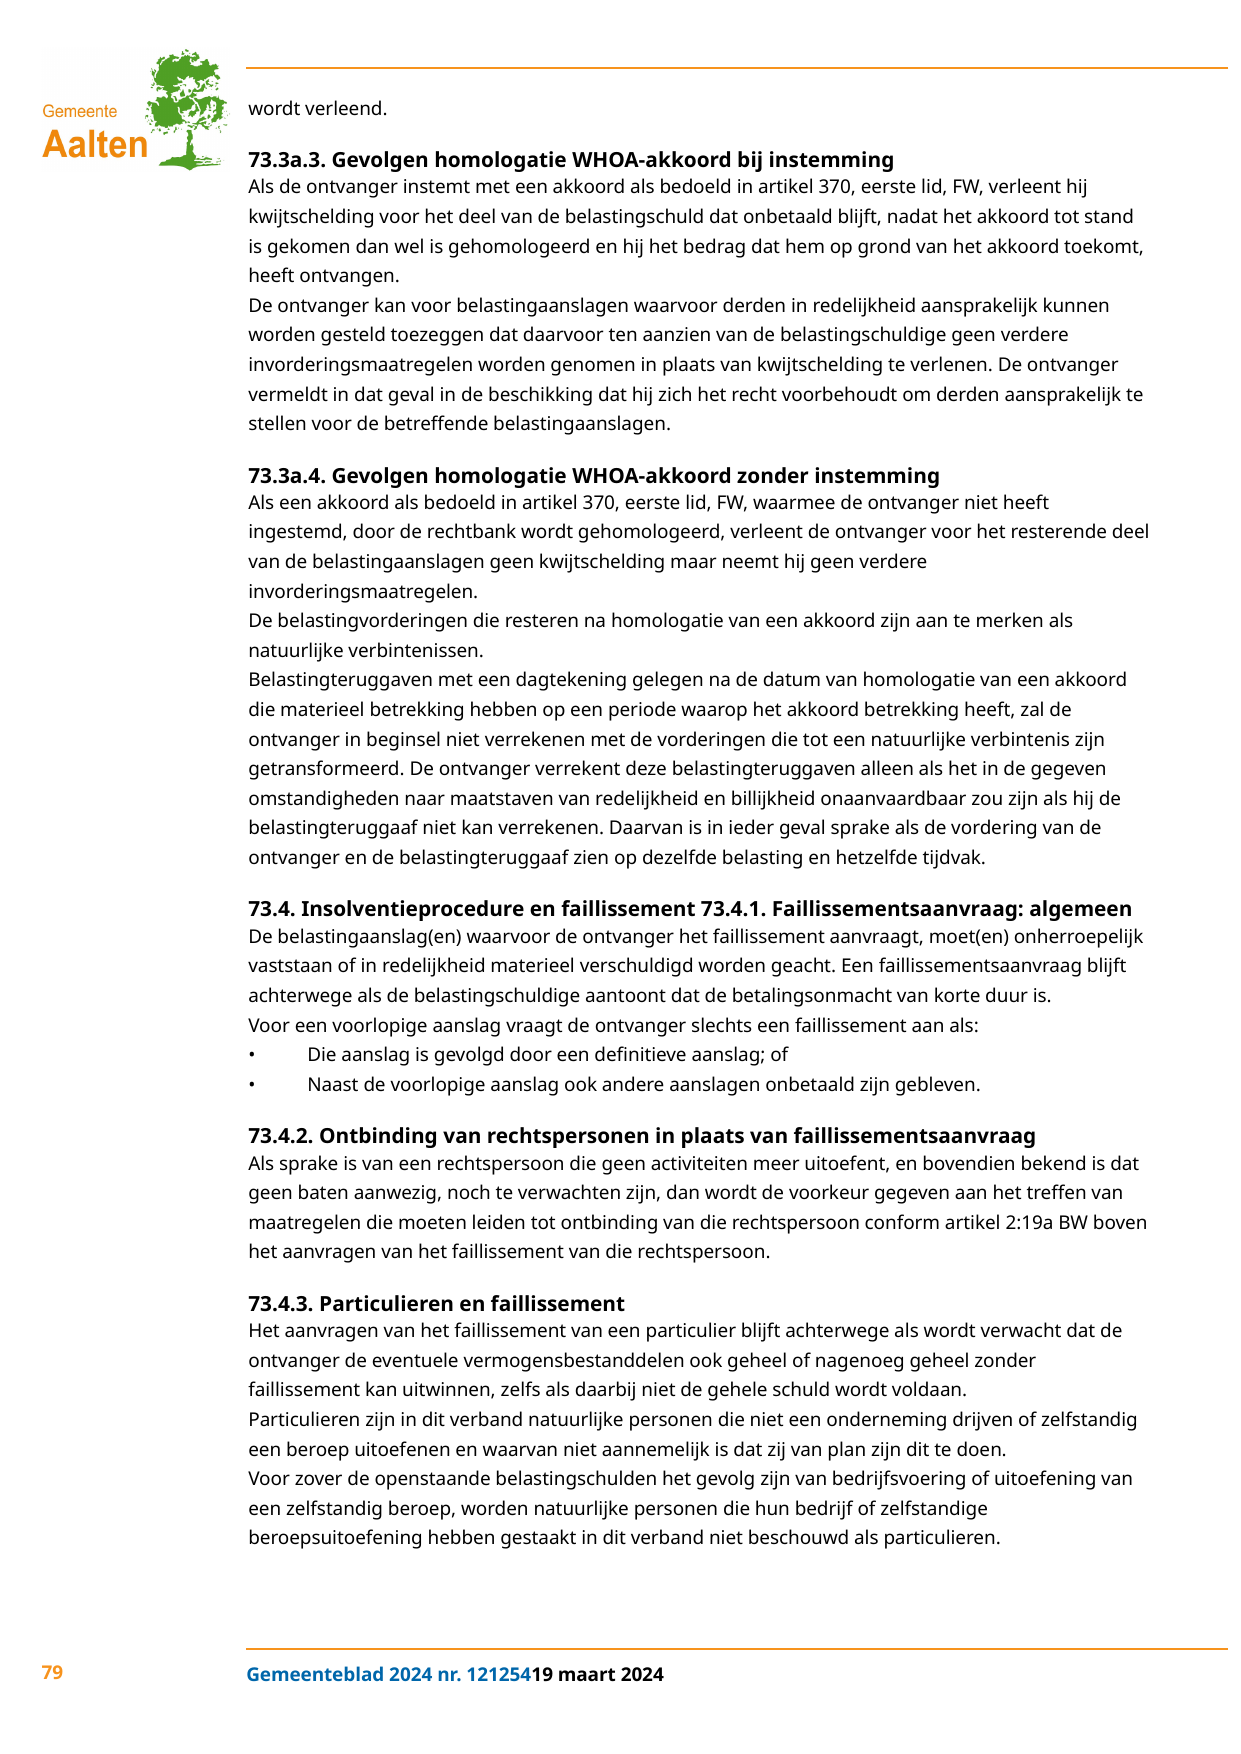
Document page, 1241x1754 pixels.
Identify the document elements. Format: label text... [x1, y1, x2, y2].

text De belastingaanslag(en) waarvoor de ontvanger het faillissement aanvraagt, moet(en) onherroepelijk vaststaan of in redelijkheid materieel verschuldigd worden geacht. Een faillissementsaanvraag blijft achterwege als de belastingschuldige aantoont dat de betalingsonmacht van korte duur is. [248, 923, 1152, 1008]
text Voor zover de openstaande belastingschulden het gevolg zijn van bedrijfsvoering of uitoefening van een zelfstandig beroep, worden natuurlijke personen die hun bedrijf of zelfstandige beroepsuitoefening hebben gestaakt in dit verband niet beschouwd als particulieren. [248, 1465, 1152, 1550]
text 73.4.2. Ontbinding van rechtspersonen in plaats van faillissementsaanvraag [248, 1121, 1152, 1150]
text Belastingteruggaven met een dagtekening gelegen na de datum van homologatie van een akkoord die materieel betrekking hebben op een periode waarop het akkoord betrekking heeft, zal de ontvanger in beginsel niet verrekenen met de vorderingen die tot een natuurlijke verbintenis zijn getransformeerd. De ontvanger verrekent deze belastingteruggaven alleen als het in de gegeven omstandigheden naar maatstaven van redelijkheid en billijkheid onaanvaardbaar zou zijn als hij de belastingteruggaaf niet kan verrekenen. Daarvan is in ieder geval sprake als de vordering van de ontvanger en de belastingteruggaaf zien op dezelfde belasting en hetzelfde tijdvak. [248, 667, 1152, 870]
text wordt verleend. [248, 95, 1152, 121]
list Die aanslag is gevolgd door een definitieve aanslag; of [248, 1041, 1152, 1067]
text 73.4.3. Particulieren en faillissement [248, 1289, 1152, 1317]
text Als een akkoord als bedoeld in artikel 370, eerste lid, FW, waarmee de ontvanger niet heeft ingestemd, door de rechtbank wordt gehomologeerd, verleent de ontvanger voor het resterende deel van de belastingaanslagen geen kwijtschelding maar neemt hij geen verdere invorderingsmaatregelen. [248, 489, 1152, 604]
text Als de ontvanger instemt met een akkoord als bedoeld in artikel 370, eerste lid, FW, verleent hij kwijtschelding voor het deel van de belastingschuld dat onbetaald blijft, nadat het akkoord tot stand is gekomen dan wel is gehomologeerd en hij het bedrag dat hem op grond van het akkoord toekomt, heeft ontvangen. [248, 174, 1152, 288]
text Als sprake is van een rechtspersoon die geen activiteiten meer uitoefent, en bovendien bekend is dat geen baten aanwezig, noch te verwachten zijn, dan wordt de voorkeur gegeven aan het treffen van maatregelen die moeten leiden tot ontbinding van die rechtspersoon conform artikel 2:19a BW boven het aanvragen van het faillissement van die rechtspersoon. [248, 1150, 1152, 1264]
text 73.4. Insolventieprocedure en faillissement 73.4.1. Faillissementsaanvraag: algemeen [248, 894, 1152, 923]
text 73.3a.3. Gevolgen homologatie WHOA-akkoord bij instemming [248, 145, 1152, 174]
text Voor een voorlopige aanslag vraagt de ontvanger slechts een faillissement aan als: [248, 1012, 1152, 1037]
text De ontvanger kan voor belastingaanslagen waarvoor derden in redelijkheid aansprakelijk kunnen worden gesteld toezeggen dat daarvoor ten aanzien van de belastingschuldige geen verdere invorderingsmaatregelen worden genomen in plaats van kwijtschelding te verlenen. De ontvanger vermeldt in dat geval in de beschikking dat hij zich het recht voorbehoudt om derden aansprakelijk te stellen voor de betreffende belastingaanslagen. [248, 292, 1152, 436]
list Naast de voorlopige aanslag ook andere aanslagen onbetaald zijn gebleven. [248, 1071, 1152, 1097]
text Particulieren zijn in dit verband natuurlijke personen die niet een onderneming drijven of zelfstandig een beroep uitoefenen en waarvan niet aannemelijk is dat zij van plan zijn dit te doen. [248, 1406, 1152, 1461]
text 73.3a.4. Gevolgen homologatie WHOA-akkoord zonder instemming [248, 461, 1152, 489]
text Het aanvragen van het faillissement van een particulier blijft achterwege als wordt verwacht dat de ontvanger de eventuele vermogensbestanddelen ook geheel of nagenoeg geheel zonder faillissement kan uitwinnen, zelfs als daarbij niet de gehele schuld wordt voldaan. [248, 1317, 1152, 1402]
picture [41, 47, 231, 172]
text De belastingvorderingen die resteren na homologatie van een akkoord zijn aan te merken als natuurlijke verbintenissen. [248, 607, 1152, 663]
